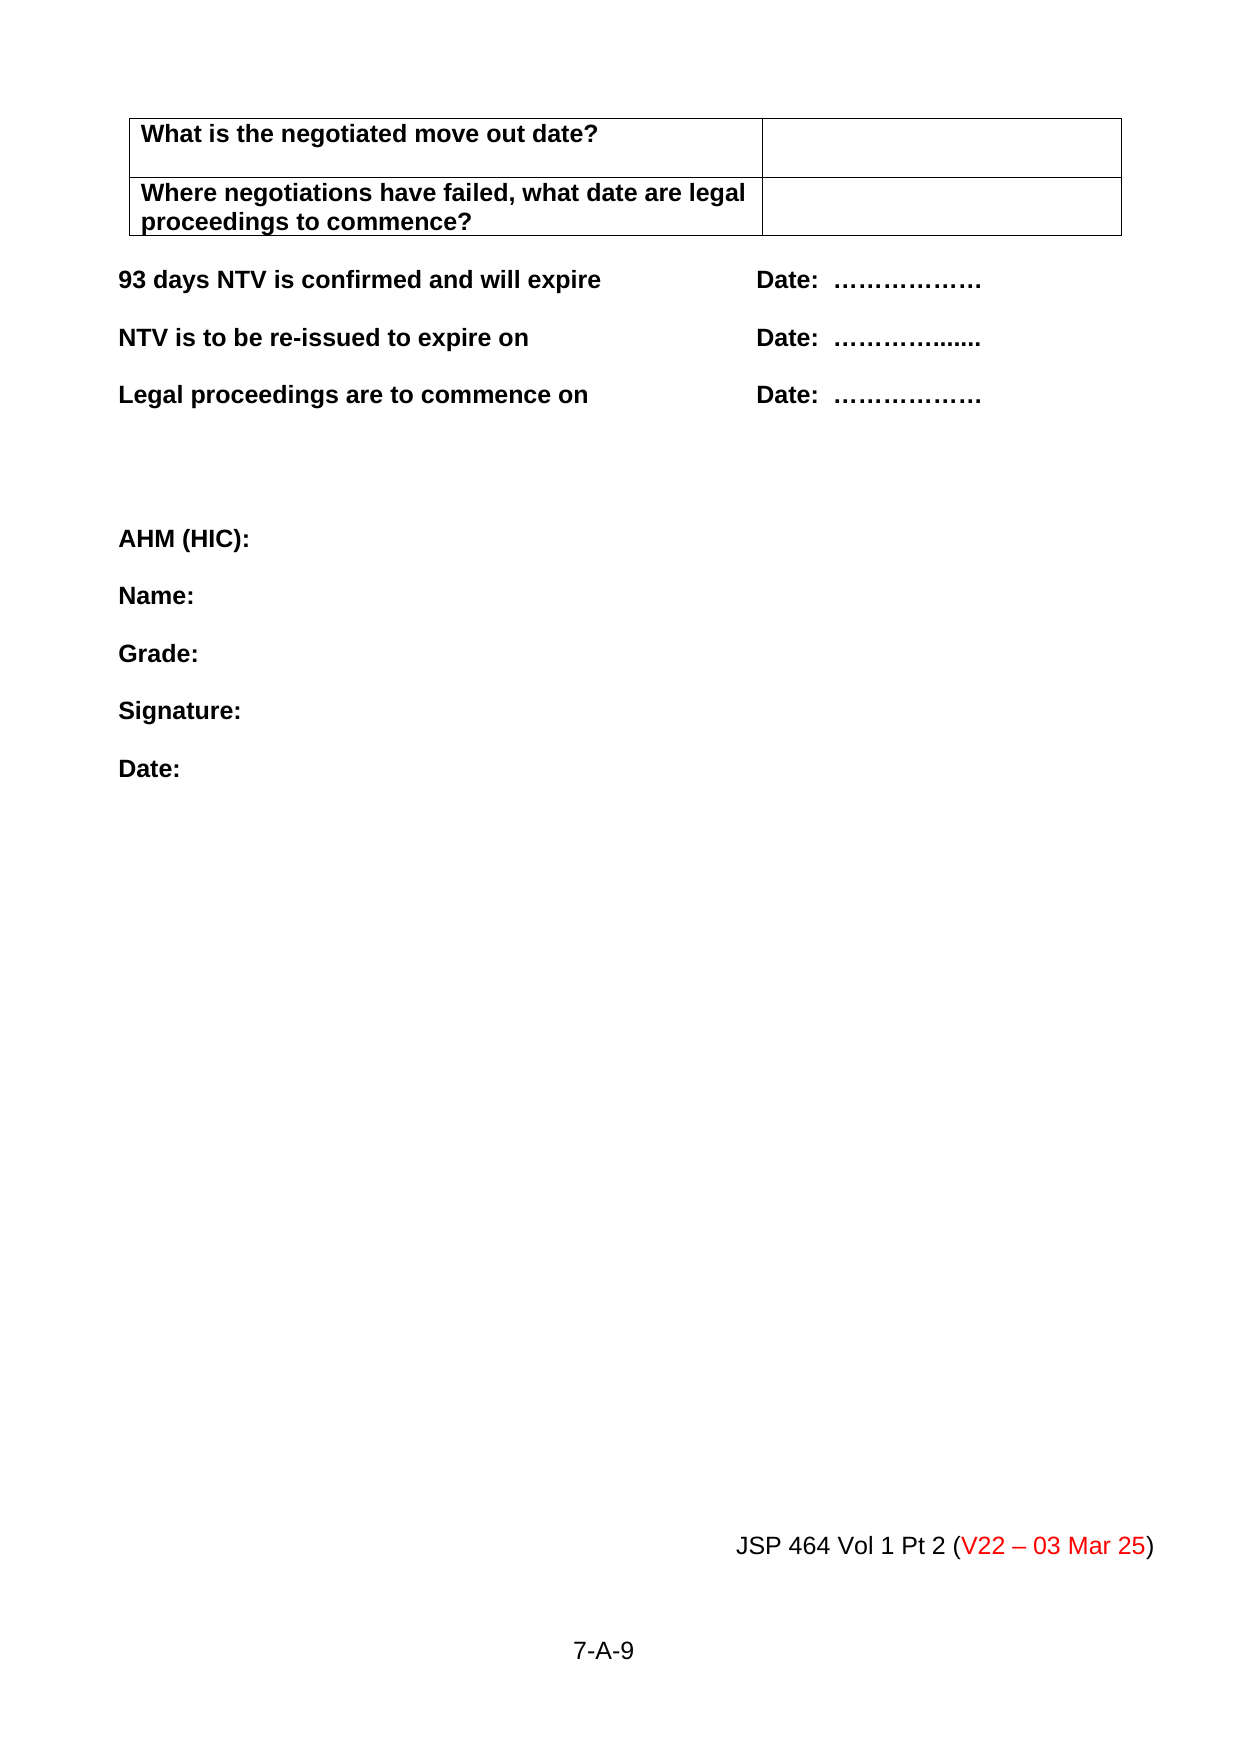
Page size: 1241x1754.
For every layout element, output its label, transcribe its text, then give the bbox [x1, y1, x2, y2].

text Signature: [118, 696, 1122, 725]
table_cell What is the negotiated move out date? [130, 119, 762, 177]
text AHM (HIC): [118, 524, 1122, 552]
table_cell [763, 178, 1121, 235]
text 93 days NTV is confirmed and will expire Date: ……………… [118, 265, 1122, 294]
table_cell Where negotiations have failed, what date are legal proceedings to commence? [130, 178, 762, 235]
text NTV is to be re-issued to expire on Date: …………....... [118, 322, 1122, 351]
text Name: [118, 581, 1122, 610]
text Legal proceedings are to commence on Date: ……………… [118, 380, 1122, 409]
table_cell [763, 119, 1121, 177]
text Date: [118, 754, 1122, 782]
text Grade: [118, 639, 1122, 667]
